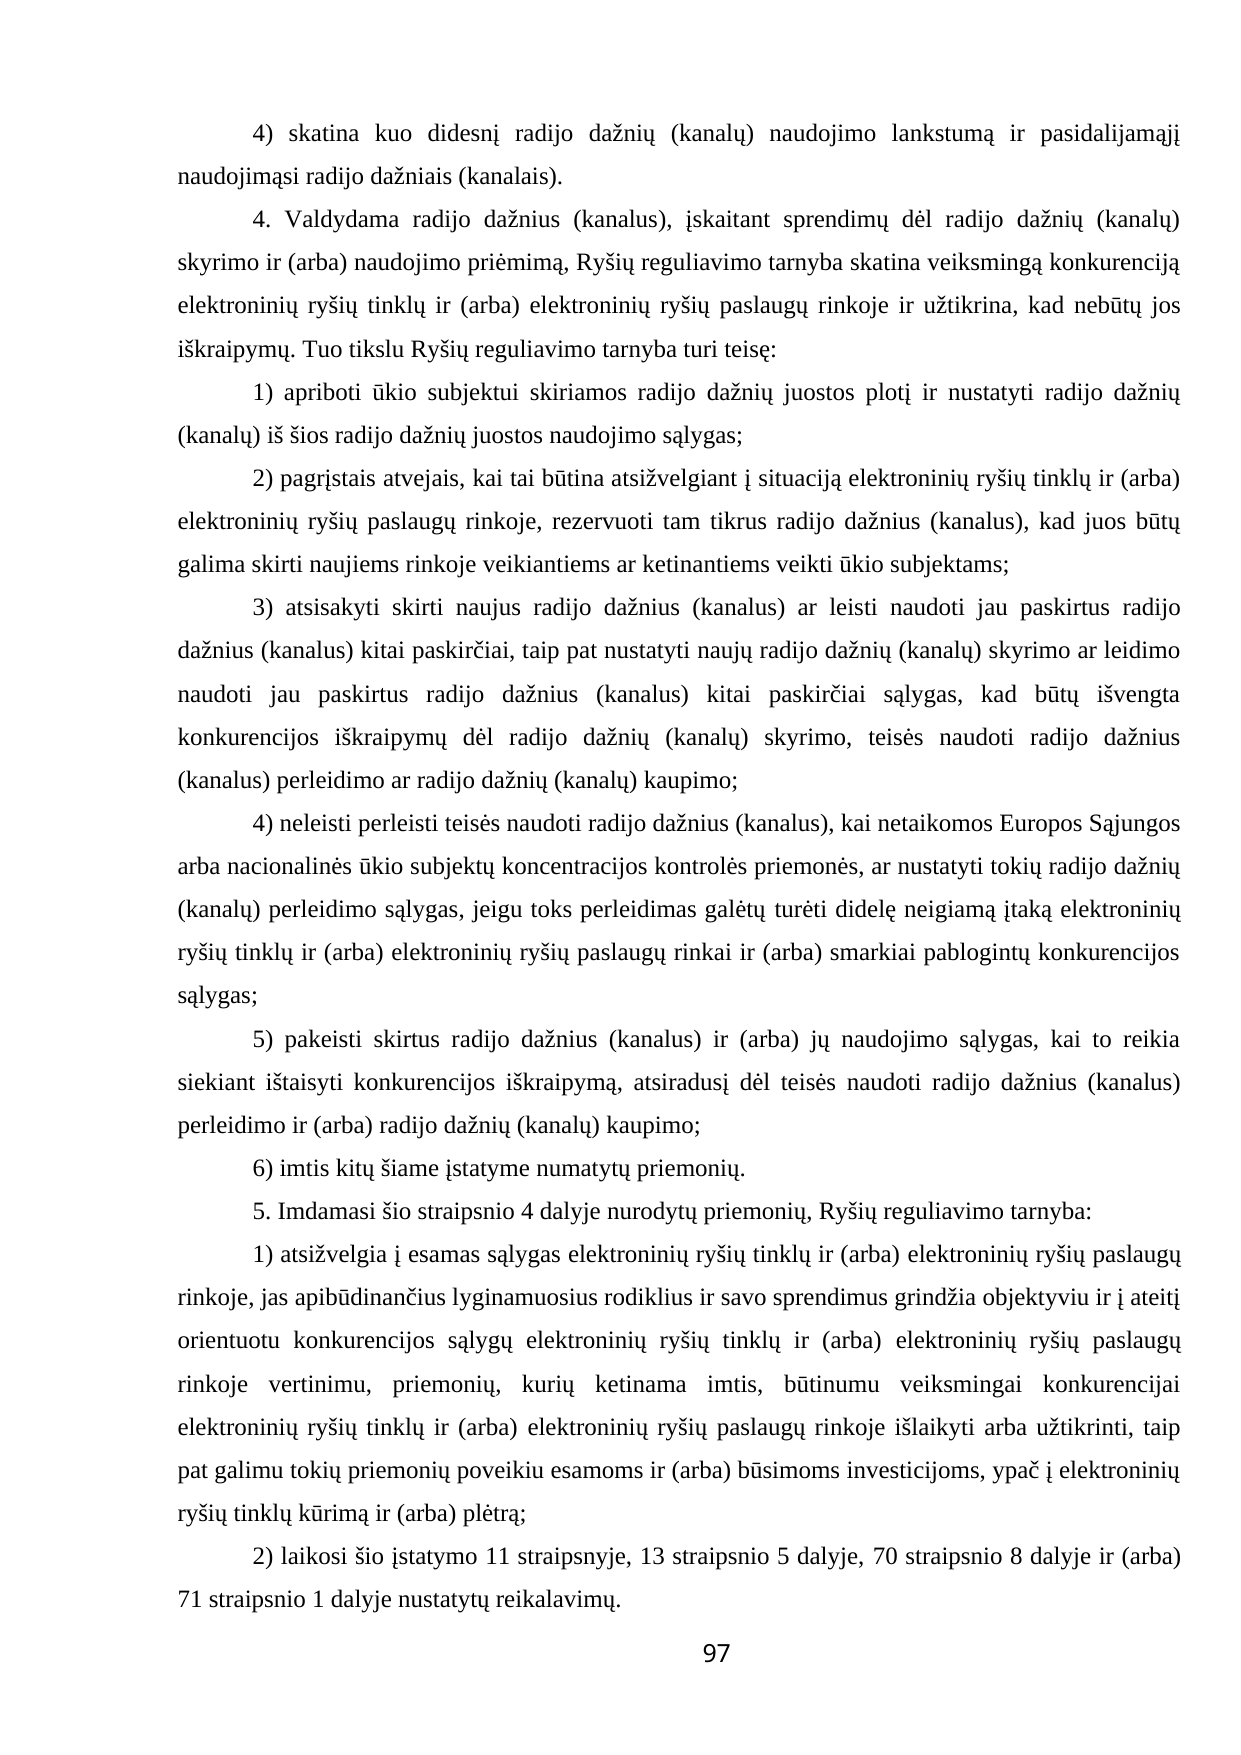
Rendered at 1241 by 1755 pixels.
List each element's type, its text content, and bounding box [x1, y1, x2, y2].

text 1) atsižvelgia į esamas sąlygas elektroninių ryšių tinklų ir (arba) elektroninių ryšių paslaugų rinkoje, jas apibūdinančius lyginamuosius rodiklius ir savo sprendimus grindžia objektyviu ir į ateitį orientuotu konkurencijos sąlygų elektroninių ryšių tinklų ir (arba) elektroninių ryšių paslaugų rinkoje vertinimu, priemonių, kurių ketinama imtis, būtinumu veiksmingai konkurencijai elektroninių ryšių tinklų ir (arba) elektroninių ryšių paslaugų rinkoje išlaikyti arba užtikrinti, taip pat galimu tokių priemonių poveikiu esamoms ir (arba) būsimoms investicijoms, ypač į elektroninių ryšių tinklų kūrimą ir (arba) plėtrą; [177, 1239, 1181, 1527]
text 5. Imdamasi šio straipsnio 4 dalyje nurodytų priemonių, Ryšių reguliavimo tarnyba: [177, 1196, 1181, 1225]
text 2) laikosi šio įstatymo 11 straipsnyje, 13 straipsnio 5 dalyje, 70 straipsnio 8 dalyje ir (arba) 71 straipsnio 1 dalyje nustatytų reikalavimų. [177, 1541, 1181, 1613]
text 2) pagrįstais atvejais, kai tai būtina atsižvelgiant į situaciją elektroninių ryšių tinklų ir (arba) elektroninių ryšių paslaugų rinkoje, rezervuoti tam tikrus radijo dažnius (kanalus), kad juos būtų galima skirti naujiems rinkoje veikiantiems ar ketinantiems veikti ūkio subjektams; [177, 463, 1181, 578]
text 6) imtis kitų šiame įstatyme numatytų priemonių. [177, 1153, 1181, 1182]
text 1) apriboti ūkio subjektui skiriamos radijo dažnių juostos plotį ir nustatyti radijo dažnių (kanalų) iš šios radijo dažnių juostos naudojimo sąlygas; [177, 377, 1181, 449]
text 4) neleisti perleisti teisės naudoti radijo dažnius (kanalus), kai netaikomos Europos Sąjungos arba nacionalinės ūkio subjektų koncentracijos kontrolės priemonės, ar nustatyti tokių radijo dažnių (kanalų) perleidimo sąlygas, jeigu toks perleidimas galėtų turėti didelę neigiamą įtaką elektroninių ryšių tinklų ir (arba) elektroninių ryšių paslaugų rinkai ir (arba) smarkiai pablogintų konkurencijos sąlygas; [177, 808, 1181, 1009]
text 4) skatina kuo didesnį radijo dažnių (kanalų) naudojimo lankstumą ir pasidalijamąjį naudojimąsi radijo dažniais (kanalais). [177, 118, 1181, 190]
text 5) pakeisti skirtus radijo dažnius (kanalus) ir (arba) jų naudojimo sąlygas, kai to reikia siekiant ištaisyti konkurencijos iškraipymą, atsiradusį dėl teisės naudoti radijo dažnius (kanalus) perleidimo ir (arba) radijo dažnių (kanalų) kaupimo; [177, 1024, 1181, 1139]
text 3) atsisakyti skirti naujus radijo dažnius (kanalus) ar leisti naudoti jau paskirtus radijo dažnius (kanalus) kitai paskirčiai, taip pat nustatyti naujų radijo dažnių (kanalų) skyrimo ar leidimo naudoti jau paskirtus radijo dažnius (kanalus) kitai paskirčiai sąlygas, kad būtų išvengta konkurencijos iškraipymų dėl radijo dažnių (kanalų) skyrimo, teisės naudoti radijo dažnius (kanalus) perleidimo ar radijo dažnių (kanalų) kaupimo; [177, 592, 1181, 794]
text 4. Valdydama radijo dažnius (kanalus), įskaitant sprendimų dėl radijo dažnių (kanalų) skyrimo ir (arba) naudojimo priėmimą, Ryšių reguliavimo tarnyba skatina veiksmingą konkurenciją elektroninių ryšių tinklų ir (arba) elektroninių ryšių paslaugų rinkoje ir užtikrina, kad nebūtų jos iškraipymų. Tuo tikslu Ryšių reguliavimo tarnyba turi teisę: [177, 204, 1181, 362]
